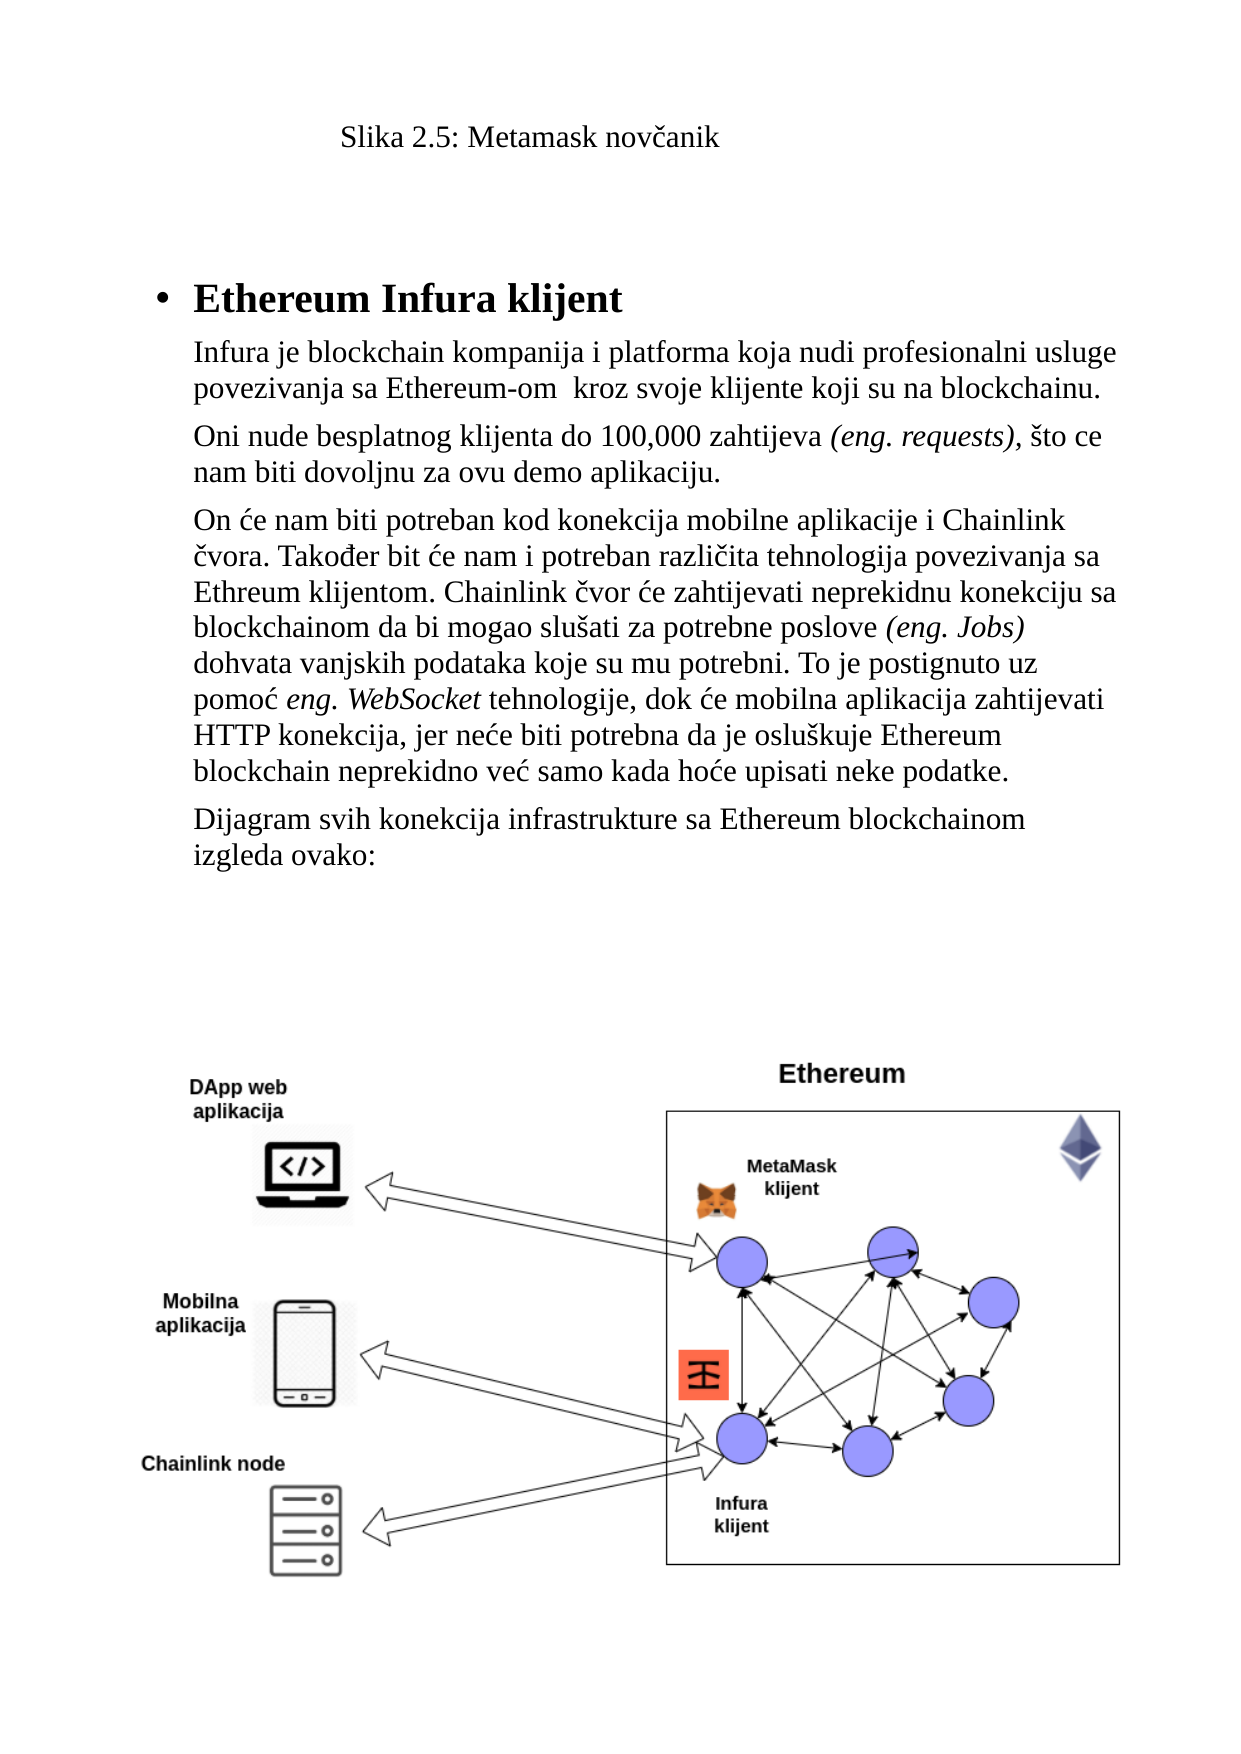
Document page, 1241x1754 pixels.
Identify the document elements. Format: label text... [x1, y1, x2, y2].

list On će nam biti potreban kod konekcija mobilne aplikacije i Chainlink čvora. Također bit će nam i potreban različita tehnologija povezivanja sa Ethreum klijentom. Chainlink čvor će zahtijevati neprekidnu konekciju sa blockchainom da bi mogao slušati za potrebne poslove (eng. Jobs) dohvata vanjskih podataka koje su mu potrebni. To je postignuto uz pomoć eng. WebSocket tehnologije, dok će mobilna aplikacija zahtijevati HTTP konekcija, jer neće biti potrebna da je osluškuje Ethereum blockchain neprekidno već samo kada hoće upisati neke podatke. [156, 501, 1122, 788]
picture [124, 1044, 1129, 1598]
list Infura je blockchain kompanija i platforma koja nudi profesionalni usluge povezivanja sa Ethereum-om kroz svoje klijente koji su na blockchainu. [156, 333, 1122, 405]
list Oni nude besplatnog klijenta do 100,000 zahtijeva (eng. requests), što ce nam biti dovoljnu za ovu demo aplikaciju. [156, 417, 1122, 489]
list Ethereum Infura klijent [156, 273, 1122, 322]
list Dijagram svih konekcija infrastrukture sa Ethereum blockchainom izgleda ovako: [156, 800, 1122, 872]
text Slika 2.5: Metamask novčanik [118, 118, 1122, 154]
